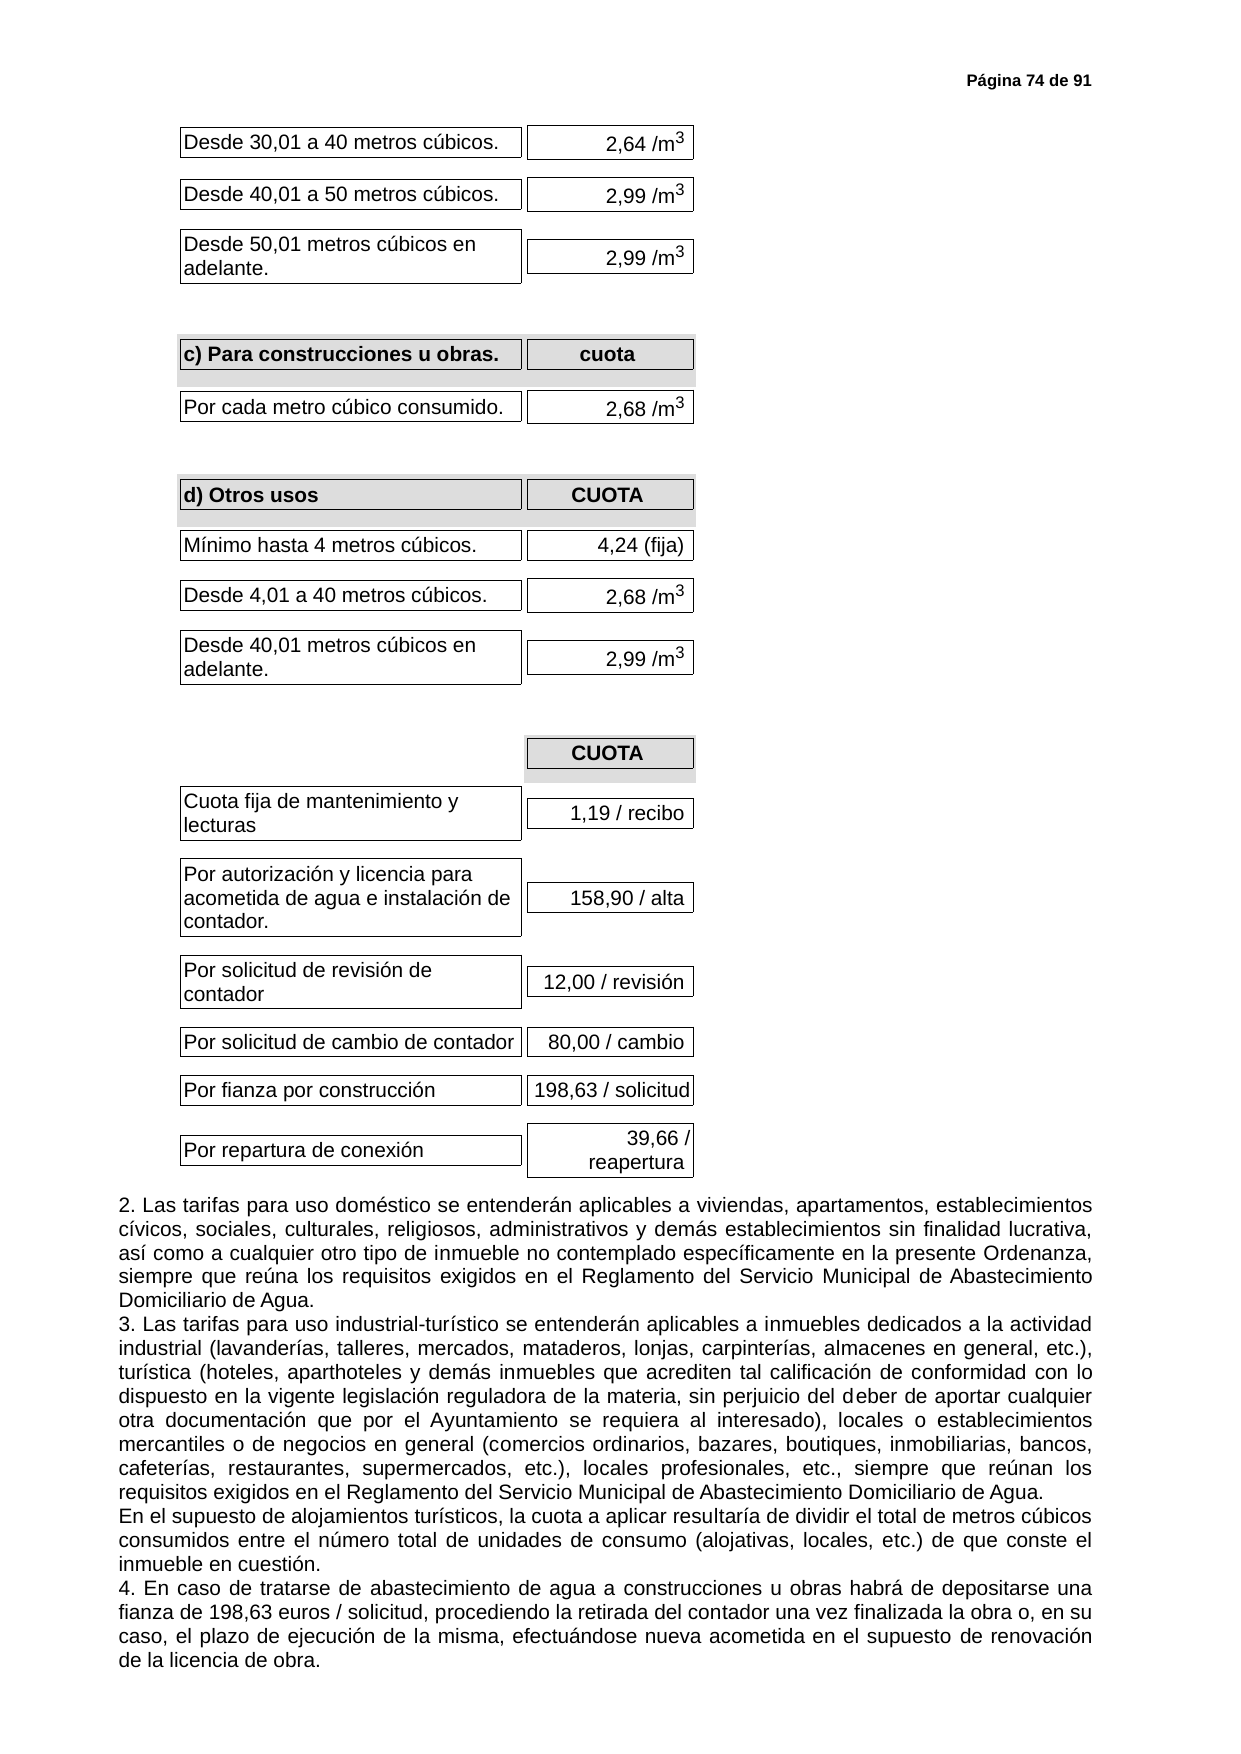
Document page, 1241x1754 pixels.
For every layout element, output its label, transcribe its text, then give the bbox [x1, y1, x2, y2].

table_cell Por solicitud de revisión de contador [177, 952, 524, 1024]
text 3. Las tarifas para uso industrial-turístico se entenderán aplicables a inmuebles dedicados a la actividad industrial (lavanderías, talleres, mercados, mataderos, lonjas, carpinterías, almacenes en general, etc.), turística (hoteles, aparthoteles y demás inmuebles que acrediten tal calificación de conformidad con lo dispuesto en la vigente legislación reguladora de la materia, sin perjuicio del deber de aportar cualquier otra documentación que por el Ayuntamiento se requiera al interesado), locales o establecimientos mercantiles o de negocios en general (comercios ordinarios, bazares, boutiques, inmobiliarias, bancos, cafeterías, restaurantes, supermercados, etc.), locales profesionales, etc., siempre que reúnan los requisitos exigidos en el Reglamento del Servicio Municipal de Abastecimiento Domiciliario de Agua. [118, 1312, 1092, 1504]
table_cell 2,99 /m3 [524, 174, 696, 226]
table_cell 198,63 / solicitud [524, 1072, 696, 1120]
table_cell c) Para construcciones u obras. [177, 334, 524, 387]
table_cell [177, 700, 524, 735]
table_cell Desde 40,01 metros cúbicos en adelante. [177, 627, 524, 699]
table_cell Por autorización y licencia para acometida de agua e instalación de contador. [177, 855, 524, 952]
table_cell Mínimo hasta 4 metros cúbicos. [177, 527, 524, 575]
table_cell [177, 299, 524, 334]
text 4. En caso de tratarse de abastecimiento de agua a construcciones u obras habrá de depositarse una fianza de 198,63 euros / solicitud, procediendo la retirada del contador una vez finalizada la obra o, en su caso, el plazo de ejecución de la misma, efectuándose nueva acometida en el supuesto de renovación de la licencia de obra. [118, 1576, 1092, 1672]
table_cell Desde 30,01 a 40 metros cúbicos. [177, 122, 524, 174]
table_cell Desde 40,01 a 50 metros cúbicos. [177, 174, 524, 226]
table_cell Por fianza por construcción [177, 1072, 524, 1120]
table_cell 12,00 / revisión [524, 952, 696, 1024]
table_cell [524, 700, 696, 735]
table_cell CUOTA [524, 735, 696, 783]
table_cell 80,00 / cambio [524, 1024, 696, 1072]
table_cell 158,90 / alta [524, 855, 696, 952]
table_cell 4,24 (fija) [524, 527, 696, 575]
table_cell 2,64 /m3 [524, 122, 696, 174]
table_cell 39,66 / reapertura [524, 1120, 696, 1192]
table_cell [177, 735, 524, 783]
table_cell [177, 439, 524, 474]
table_cell [524, 439, 696, 474]
table_cell Por solicitud de cambio de contador [177, 1024, 524, 1072]
table_cell 1,19 / recibo [524, 783, 696, 855]
table_cell 2,68 /m3 [524, 387, 696, 439]
text En el supuesto de alojamientos turísticos, la cuota a aplicar resultaría de dividir el total de metros cúbicos consumidos entre el número total de unidades de consumo (alojativas, locales, etc.) de que conste el inmueble en cuestión. [118, 1504, 1092, 1576]
table_cell [524, 299, 696, 334]
table_cell Desde 50,01 metros cúbicos en adelante. [177, 226, 524, 298]
table_cell cuota [524, 334, 696, 387]
table_cell Por repartura de conexión [177, 1120, 524, 1192]
table_cell 2,68 /m3 [524, 575, 696, 627]
table_cell 2,99 /m3 [524, 627, 696, 699]
table_cell Cuota fija de mantenimiento y lecturas [177, 783, 524, 855]
text 2. Las tarifas para uso doméstico se entenderán aplicables a viviendas, apartamentos, establecimientos cívicos, sociales, culturales, religiosos, administrativos y demás establecimientos sin finalidad lucrativa, así como a cualquier otro tipo de inmueble no contemplado específicamente en la presente Ordenanza, siempre que reúna los requisitos exigidos en el Reglamento del Servicio Municipal de Abastecimiento Domiciliario de Agua. [118, 1192, 1092, 1312]
table_cell Por cada metro cúbico consumido. [177, 387, 524, 439]
table_cell d) Otros usos [177, 474, 524, 527]
table_cell CUOTA [524, 474, 696, 527]
table_cell Desde 4,01 a 40 metros cúbicos. [177, 575, 524, 627]
table_cell 2,99 /m3 [524, 226, 696, 298]
